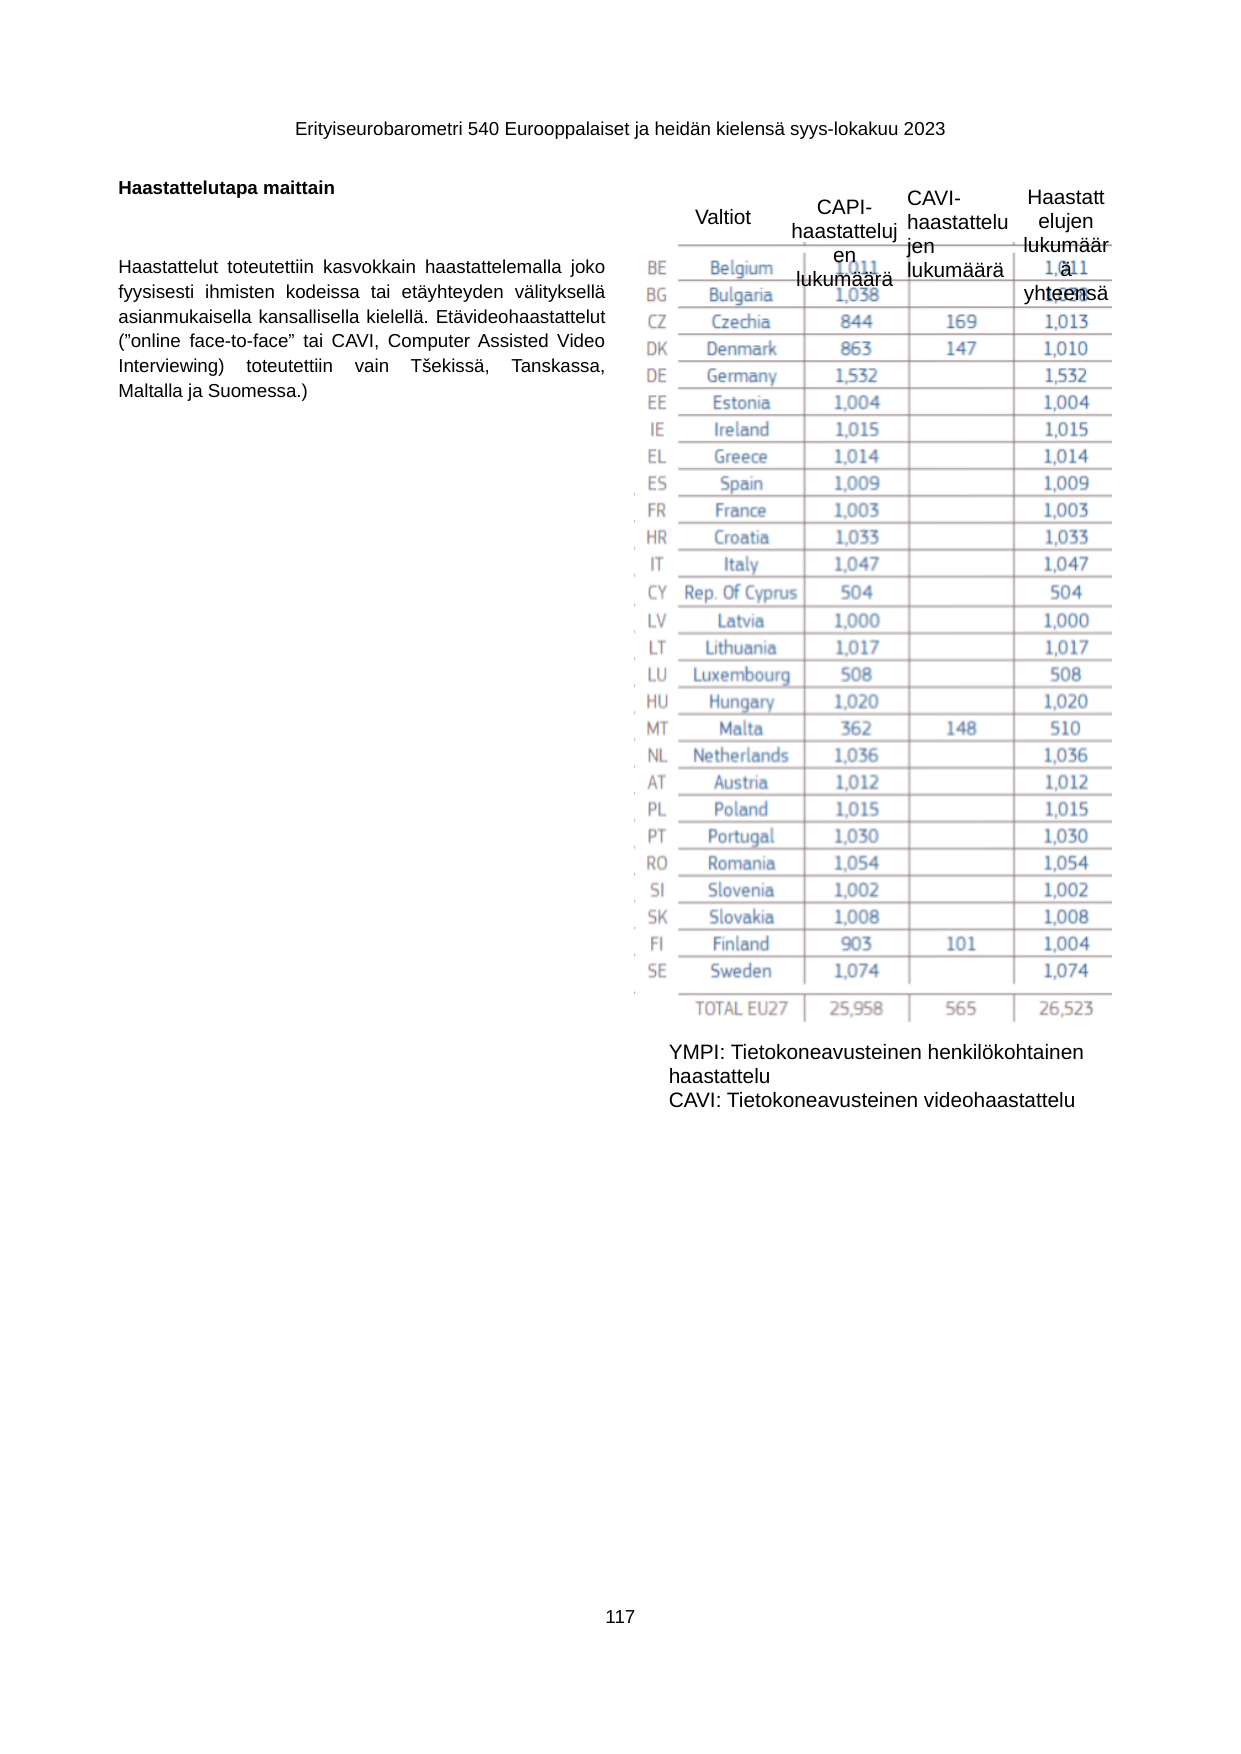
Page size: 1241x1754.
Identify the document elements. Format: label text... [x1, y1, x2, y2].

text Haastattelut toteutettiin kasvokkain haastattelemalla joko fyysisesti ihmisten kodeissa tai etäyhteyden välityksellä asianmukaisella kansallisella kielellä. Etävideohaastattelut (”online face-to-face” tai CAVI, Computer Assisted Video Interviewing) toteutettiin vain Tšekissä, Tanskassa, Maltalla ja Suomessa.) [118, 256, 605, 401]
picture [634, 242, 1112, 1027]
text Haastattelutapa maittain [118, 177, 605, 199]
